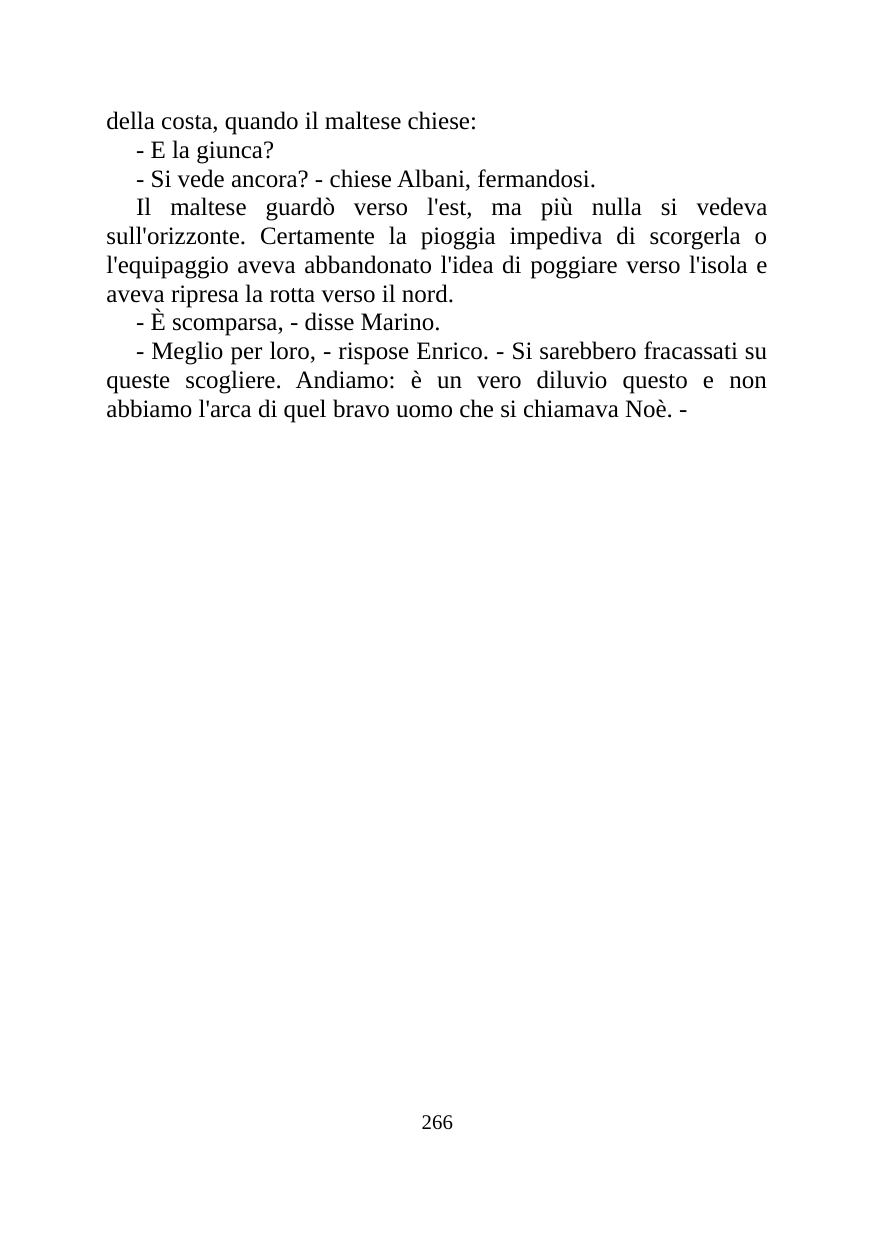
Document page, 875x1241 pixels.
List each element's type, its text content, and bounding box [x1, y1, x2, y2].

text - È scomparsa, - disse Marino. [106, 307, 768, 336]
text Il maltese guardò verso l'est, ma più nulla si vedeva sull'orizzonte. Certamente la pioggia impediva di scorgerla o l'equipaggio aveva abbandonato l'idea di poggiare verso l'isola e aveva ripresa la rotta verso il nord. [106, 192, 768, 307]
text - Meglio per loro, - rispose Enrico. - Si sarebbero fracassati su queste scogliere. Andiamo: è un vero diluvio questo e non abbiamo l'arca di quel bravo uomo che si chiamava Noè. - [106, 336, 768, 422]
text - E la giunca? [106, 135, 768, 164]
text - Si vede ancora? - chiese Albani, fermandosi. [106, 164, 768, 192]
text della costa, quando il maltese chiese: [106, 106, 768, 135]
